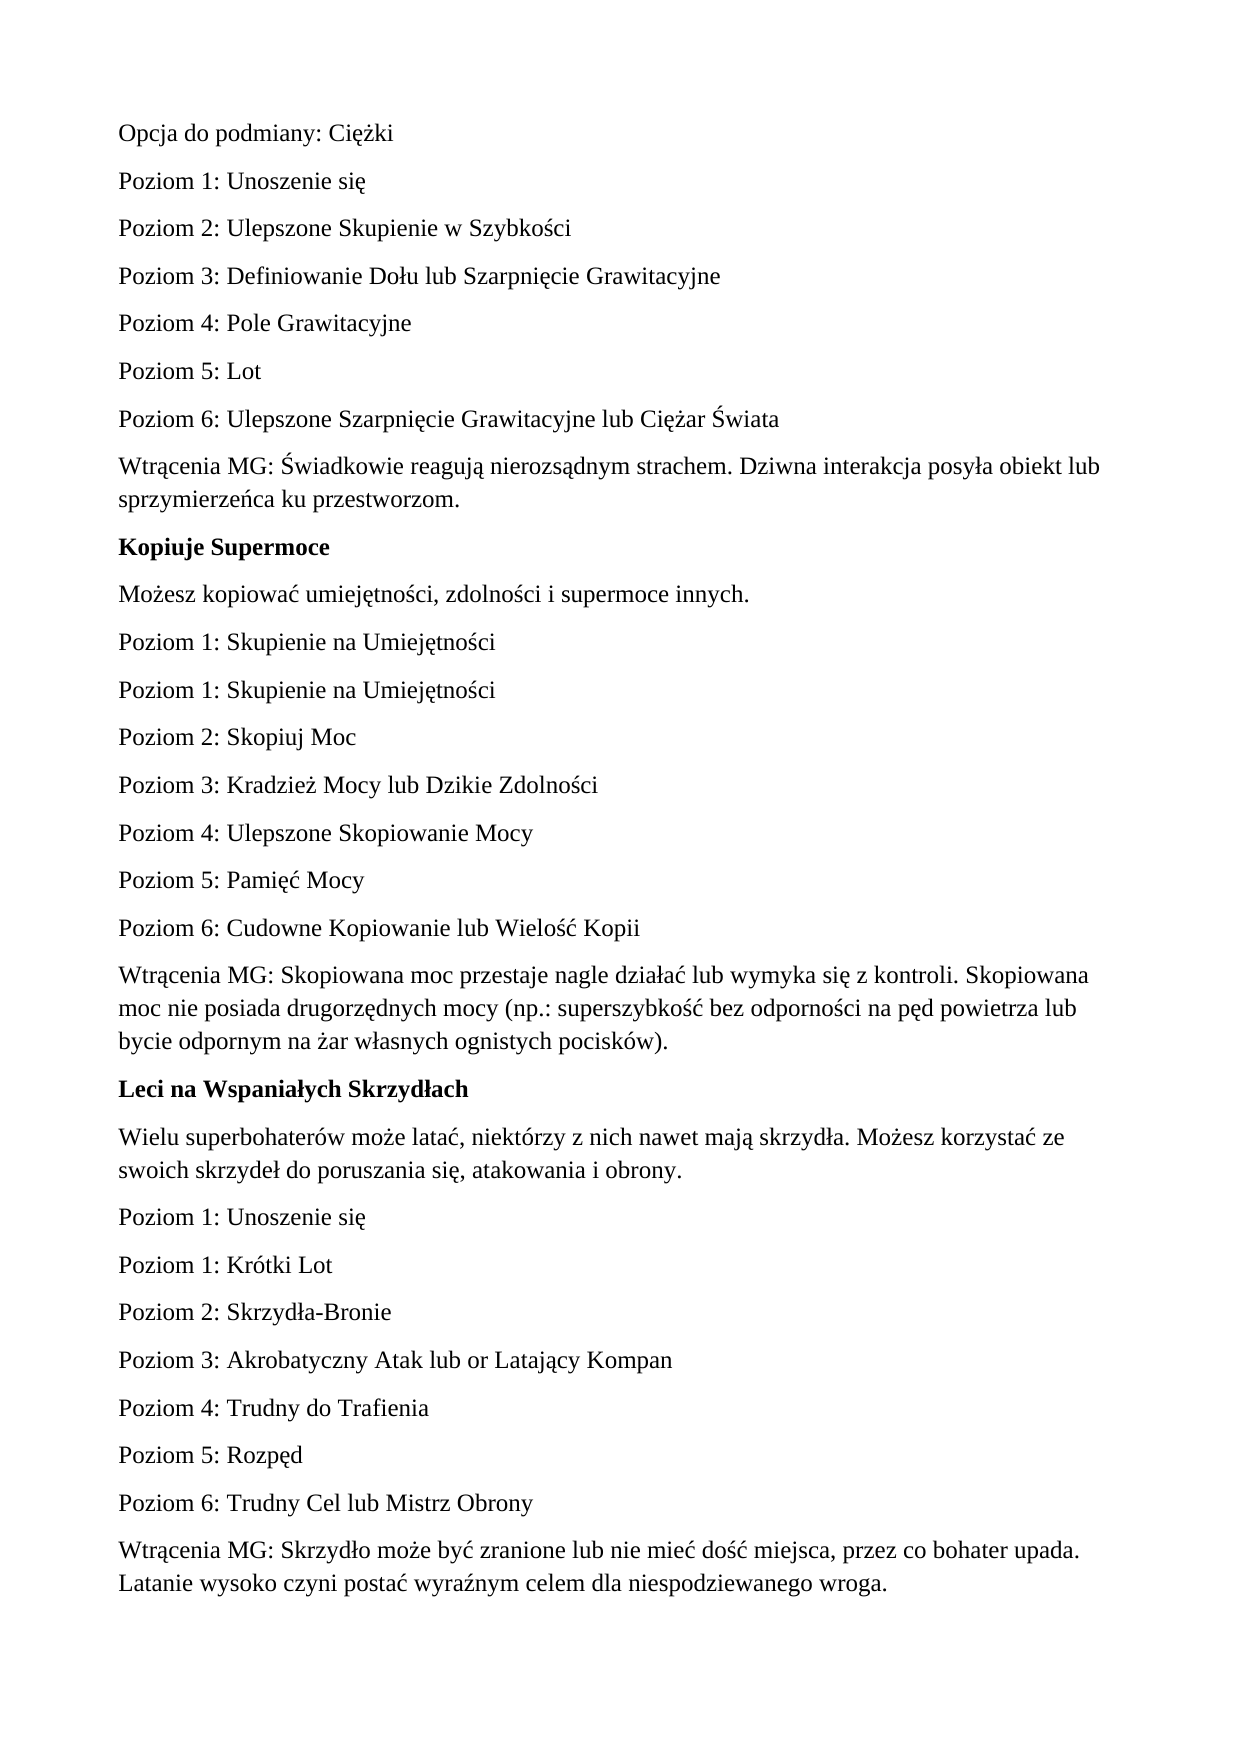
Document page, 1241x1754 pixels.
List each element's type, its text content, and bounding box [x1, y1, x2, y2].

text Poziom 4: Pole Grawitacyjne [118, 308, 1122, 337]
text Poziom 1: Skupienie na Umiejętności [118, 675, 1122, 703]
text Poziom 1: Unoszenie się [118, 1202, 1122, 1231]
text Wielu superbohaterów może latać, niektórzy z nich nawet mają skrzydła. Możesz korzystać ze swoich skrzydeł do poruszania się, atakowania i obrony. [118, 1122, 1122, 1183]
text Poziom 1: Unoszenie się [118, 166, 1122, 194]
text Poziom 1: Krótki Lot [118, 1250, 1122, 1279]
text Poziom 4: Trudny do Trafienia [118, 1393, 1122, 1421]
text Poziom 5: Rozpęd [118, 1440, 1122, 1469]
text Wtrącenia MG: Świadkowie reagują nierozsądnym strachem. Dziwna interakcja posyła obiekt lub sprzymierzeńca ku przestworzom. [118, 451, 1122, 513]
text Możesz kopiować umiejętności, zdolności i supermoce innych. [118, 579, 1122, 608]
text Poziom 5: Pamięć Mocy [118, 865, 1122, 894]
text Poziom 3: Kradzież Mocy lub Dzikie Zdolności [118, 770, 1122, 799]
text Wtrącenia MG: Skopiowana moc przestaje nagle działać lub wymyka się z kontroli. Skopiowana moc nie posiada drugorzędnych mocy (np.: superszybkość bez odporności na pęd powietrza lub bycie odpornym na żar własnych ognistych pocisków). [118, 960, 1122, 1055]
text Leci na Wspaniałych Skrzydłach [118, 1074, 1122, 1103]
text Poziom 6: Cudowne Kopiowanie lub Wielość Kopii [118, 913, 1122, 942]
text Poziom 2: Skopiuj Moc [118, 722, 1122, 751]
text Poziom 5: Lot [118, 356, 1122, 385]
text Wtrącenia MG: Skrzydło może być zranione lub nie mieć dość miejsca, przez co bohater upada. Latanie wysoko czyni postać wyraźnym celem dla niespodziewanego wroga. [118, 1536, 1122, 1597]
text Opcja do podmiany: Ciężki [118, 118, 1122, 147]
text Poziom 2: Skrzydła-Bronie [118, 1297, 1122, 1326]
text Poziom 2: Ulepszone Skupienie w Szybkości [118, 213, 1122, 242]
text Poziom 6: Ulepszone Szarpnięcie Grawitacyjne lub Ciężar Świata [118, 404, 1122, 432]
text Kopiuje Supermoce [118, 532, 1122, 561]
text Poziom 3: Akrobatyczny Atak lub or Latający Kompan [118, 1345, 1122, 1374]
text Poziom 6: Trudny Cel lub Mistrz Obrony [118, 1488, 1122, 1517]
text Poziom 3: Definiowanie Dołu lub Szarpnięcie Grawitacyjne [118, 261, 1122, 290]
text Poziom 1: Skupienie na Umiejętności [118, 627, 1122, 656]
text Poziom 4: Ulepszone Skopiowanie Mocy [118, 818, 1122, 846]
